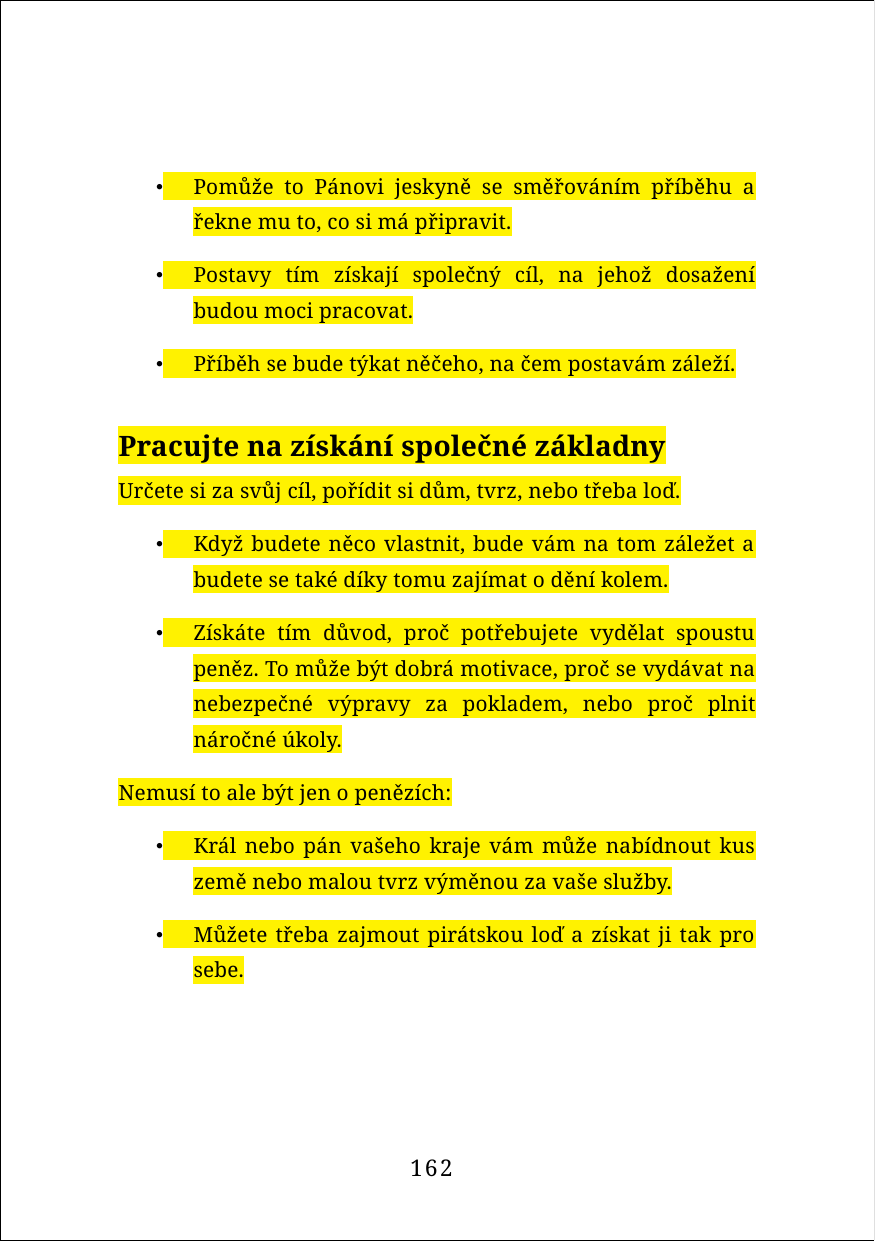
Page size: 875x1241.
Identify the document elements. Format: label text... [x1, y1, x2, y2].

list Můžete třeba zajmout pirátskou loď a získat ji tak pro sebe. [156, 920, 756, 984]
text Nemusí to ale být jen o penězích: [118, 778, 756, 806]
list Příběh se bude týkat něčeho, na čem postavám záleží. [156, 349, 756, 378]
list Pomůže to Pánovi jeskyně se směřováním příběhu a řekne mu to, co si má připravit. [156, 172, 756, 236]
list Postavy tím získají společný cíl, na jehož dosažení budou moci pracovat. [156, 261, 756, 324]
list Získáte tím důvod, proč potřebujete vydělat spoustu peněz. To může být dobrá motivace, proč se vydávat na nebezpečné výpravy za pokladem, nebo proč plnit náročné úkoly. [156, 618, 756, 753]
text Určete si za svůj cíl, pořídit si dům, tvrz, nebo třeba loď. [118, 476, 756, 505]
list Král nebo pán vašeho kraje vám může nabídnout kus země nebo malou tvrz výměnou za vaše služby. [156, 831, 756, 895]
subtitle Pracujte na získání společné základny [118, 426, 756, 464]
list Když budete něco vlastnit, bude vám na tom záležet a budete se také díky tomu zajímat o dění kolem. [156, 529, 756, 593]
